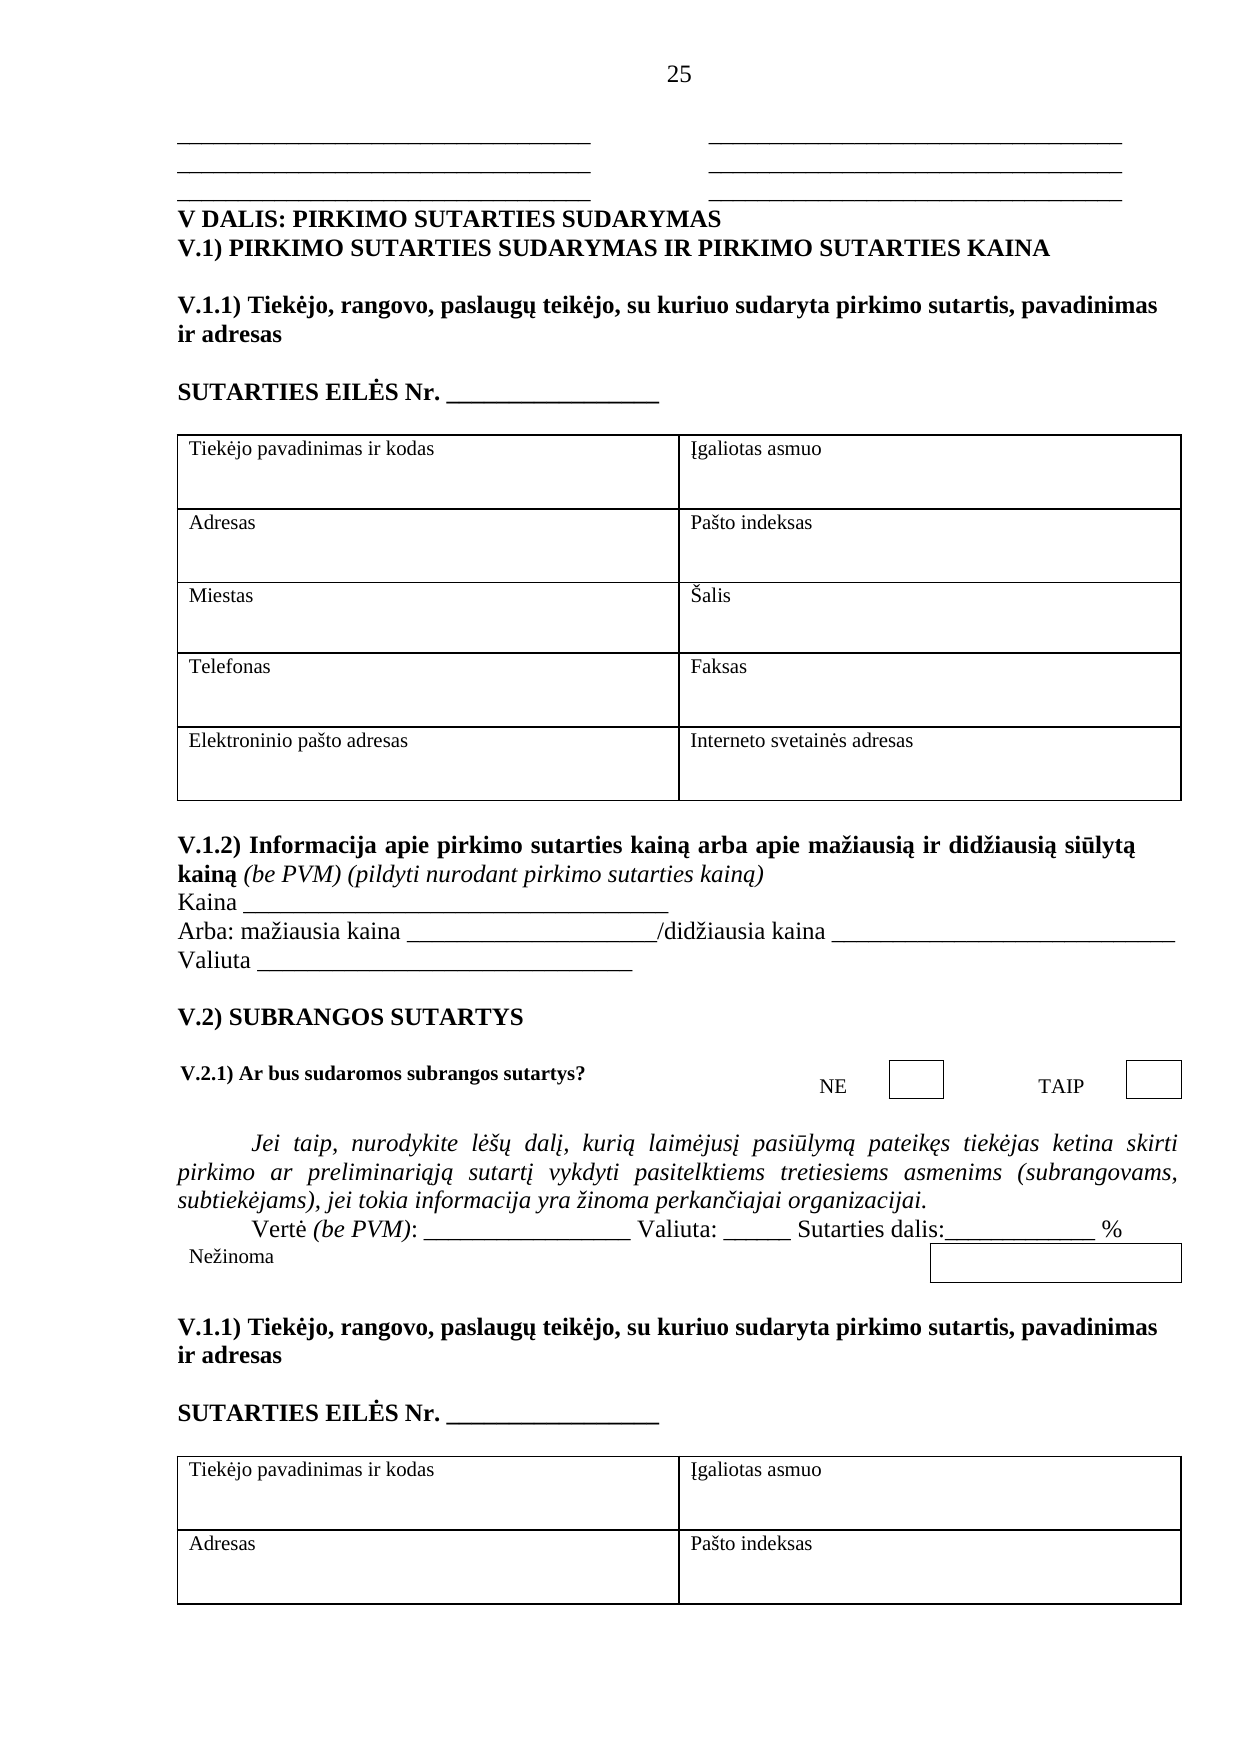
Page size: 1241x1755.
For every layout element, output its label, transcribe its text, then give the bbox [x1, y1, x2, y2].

text Kaina __________________________________ [177, 887, 1181, 916]
text SUTARTIES EILĖS Nr. _________________ [177, 1398, 1181, 1427]
table_cell Faksas [680, 654, 1180, 726]
table_header NE [816, 1060, 889, 1098]
text V.2) SUBRANGOS SUTARTYS [177, 1002, 1240, 1031]
text Arba: mažiausia kaina ____________________/didžiausia kaina [177, 916, 1181, 945]
text Vertė (be PVM): Valiuta: Sutarties dalis: % [177, 1214, 1181, 1243]
text SUTARTIES EILĖS Nr. _________________ [177, 377, 1181, 406]
table_header [1127, 1061, 1181, 1098]
text V.1) PIRKIMO SUTARTIES SUDARYMAS IR PIRKIMO SUTARTIES KAINA [177, 233, 1240, 262]
text V.1.1) Tiekėjo, rangovo, paslaugų teikėjo, su kuriuo sudaryta pirkimo sutartis, pavadinimas ir adresas [177, 1312, 1181, 1369]
table_cell Pašto indeksas [680, 510, 1180, 582]
table_cell Adresas [178, 510, 678, 582]
table_header Tiekėjo pavadinimas ir kodas [178, 436, 678, 508]
text V.1.2) Informacija apie pirkimo sutarties kainą arba apie mažiausią ir didžiausią siūlytą kainą (be PVM) (pildyti nurodant pirkimo sutarties kainą) [177, 830, 1137, 887]
text V.1.1) Tiekėjo, rangovo, paslaugų teikėjo, su kuriuo sudaryta pirkimo sutartis, pavadinimas ir adresas [177, 291, 1181, 348]
table_cell Telefonas [178, 654, 678, 726]
text Jei taip, nurodykite lėšų dalį, kurią laimėjusį pasiūlymą pateikęs tiekėjas ketina skirti pirkimo ar preliminariąją sutartį vykdyti pasitelktiems tretiesiems asmenims (subrangovams, subtiekėjams), jei tokia informacija yra žinoma perkančiajai organizacijai. [177, 1128, 1181, 1214]
table_header Įgaliotas asmuo [680, 436, 1180, 508]
table_cell Miestas [178, 583, 678, 652]
text Valiuta ______________________________ [177, 945, 1181, 974]
table_cell Elektroninio pašto adresas [178, 728, 678, 800]
table_header V.2.1) Ar bus sudaromos subrangos sutartys? [177, 1060, 816, 1098]
table_header Tiekėjo pavadinimas ir kodas [178, 1457, 678, 1529]
table_cell Pašto indeksas [680, 1531, 1180, 1603]
text V DALIS: PIRKIMO SUTARTIES SUDARYMAS [177, 204, 1181, 233]
table_header [890, 1061, 943, 1098]
table_cell Šalis [680, 583, 1180, 652]
table_header [944, 1060, 1035, 1098]
table_header Įgaliotas asmuo [680, 1457, 1180, 1529]
table_header TAIP [1035, 1060, 1126, 1098]
table_header Nežinoma [177, 1243, 930, 1282]
table_cell Interneto svetainės adresas [680, 728, 1180, 800]
table_header [931, 1244, 1181, 1282]
table_cell Adresas [178, 1531, 678, 1603]
